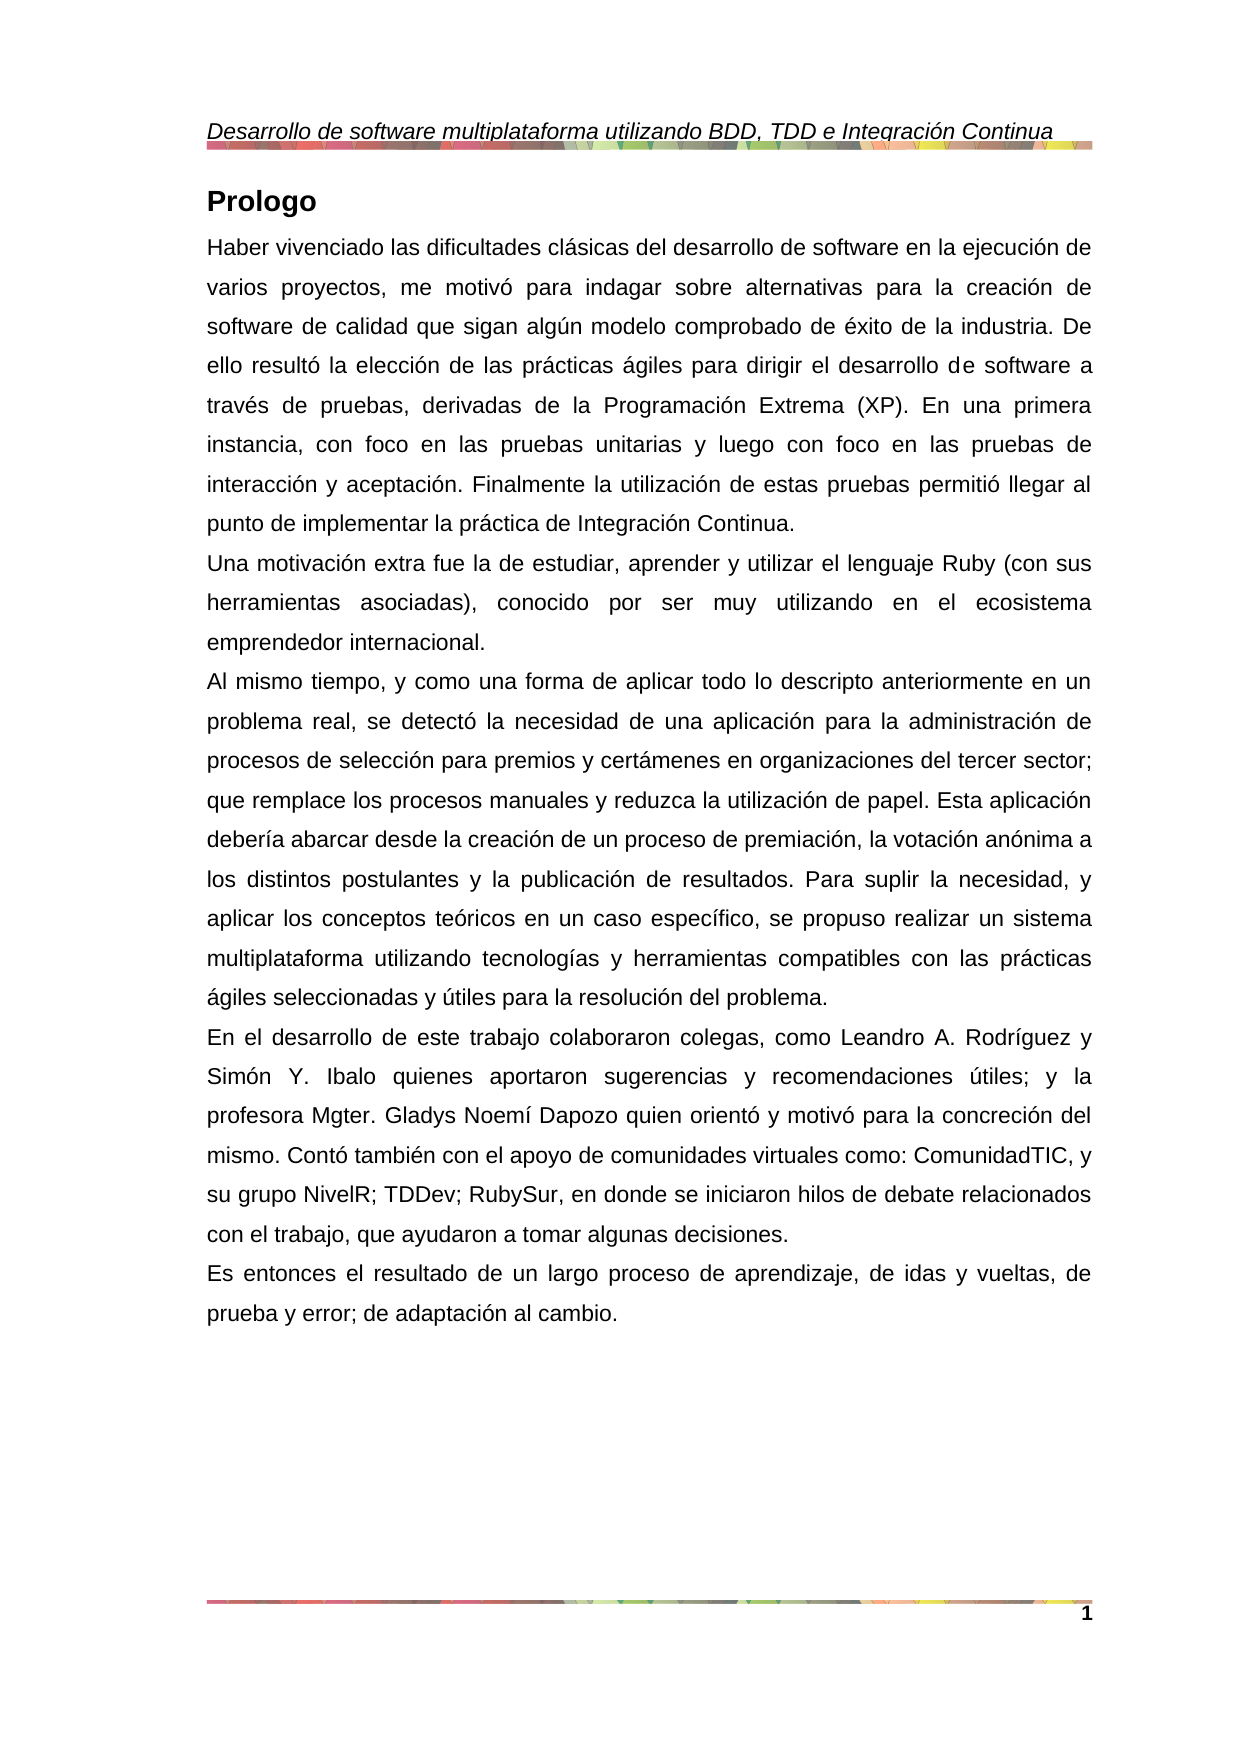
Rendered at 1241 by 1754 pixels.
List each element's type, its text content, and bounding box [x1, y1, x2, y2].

text Es entonces el resultado de un largo proceso de aprendizaje, de idas y vueltas, de prueba y error; de adaptación al cambio. [207, 1260, 1093, 1326]
text Una motivación extra fue la de estudiar, aprender y utilizar el lenguaje Ruby (con sus herramientas asociadas), conocido por ser muy utilizando en el ecosistema emprendedor internacional. [207, 550, 1093, 655]
text En el desarrollo de este trabajo colaboraron colegas, como Leandro A. Rodríguez y Simón Y. Ibalo quienes aportaron sugerencias y recomendaciones útiles; y la profesora Mgter. Gladys Noemí Dapozo quien orientó y motivó para la concreción del mismo. Contó también con el apoyo de comunidades virtuales como: ComunidadTIC, y su grupo NivelR; TDDev; RubySur, en donde se iniciaron hilos de debate relacionados con el trabajo, que ayudaron a tomar algunas decisiones. [207, 1023, 1093, 1247]
text Al mismo tiempo, y como una forma de aplicar todo lo descripto anteriormente en un problema real, se detectó la necesidad de una aplicación para la administración de procesos de selección para premios y certámenes en organizaciones del tercer sector; que remplace los procesos manuales y reduzca la utilización de papel. Esta aplicación debería abarcar desde la creación de un proceso de premiación, la votación anónima a los distintos postulantes y la publicación de resultados. Para suplir la necesidad, y aplicar los conceptos teóricos en un caso específico, se propuso realizar un sistema multiplataforma utilizando tecnologías y herramientas compatibles con las prácticas ágiles seleccionadas y útiles para la resolución del problema. [207, 668, 1093, 1010]
text Haber vivenciado las dificultades clásicas del desarrollo de software en la ejecución de varios proyectos, me motivó para indagar sobre alternativas para la creación de software de calidad que sigan algún modelo comprobado de éxito de la industria. De ello resultó la elección de las prácticas ágiles para dirigir el desarrollo de software a través de pruebas, derivadas de la Programación Extrema (XP). En una primera instancia, con foco en las pruebas unitarias y luego con foco en las pruebas de interacción y aceptación. Finalmente la utilización de estas pruebas permitió llegar al punto de implementar la práctica de Integración Continua. [207, 234, 1093, 537]
text Prologo [207, 184, 1093, 217]
